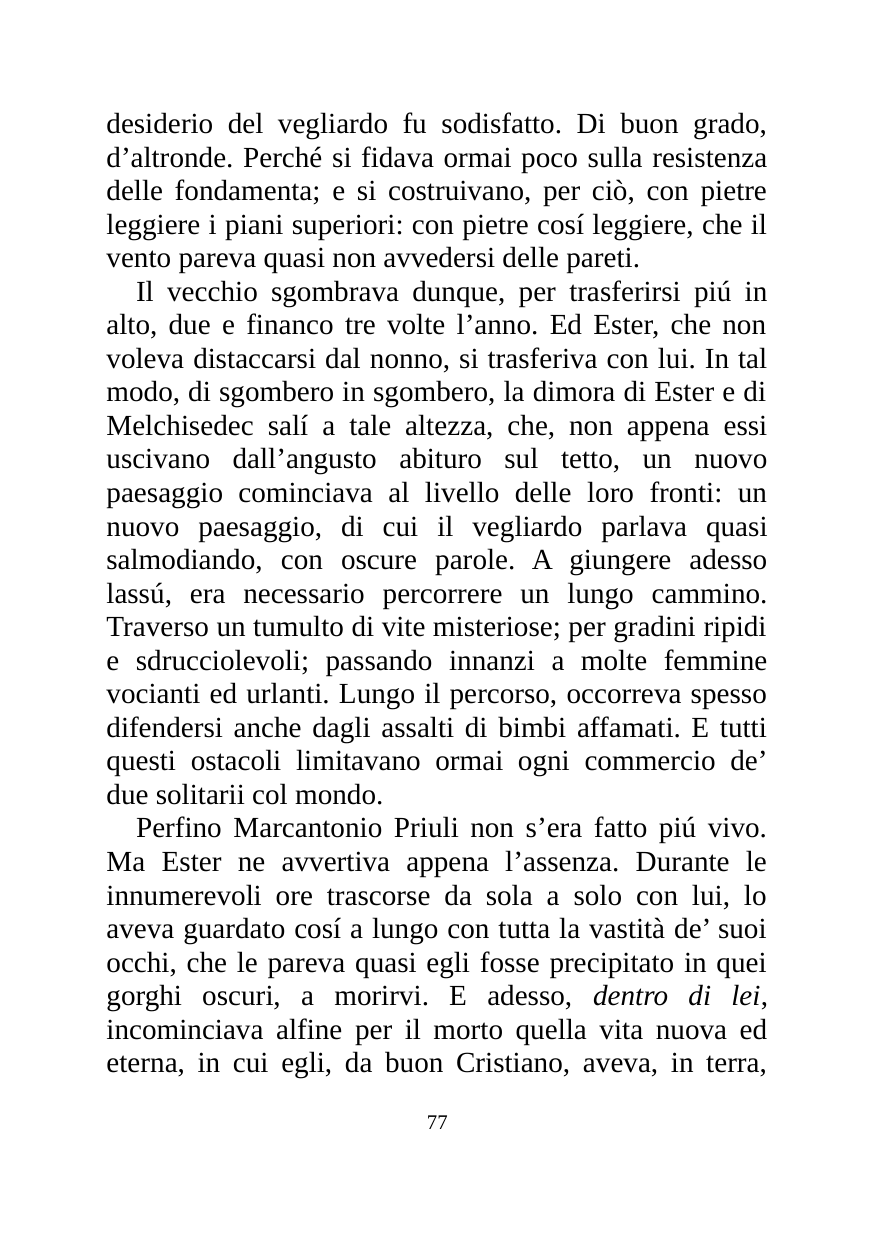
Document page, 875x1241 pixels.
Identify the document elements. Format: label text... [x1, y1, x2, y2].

text Il vecchio sgombrava dunque, per trasferirsi piú in alto, due e financo tre volte l’anno. Ed Ester, che non voleva distaccarsi dal nonno, si trasferiva con lui. In tal modo, di sgombero in sgombero, la dimora di Ester e di Melchisedec salí a tale altezza, che, non appena essi uscivano dall’angusto abituro sul tetto, un nuovo paesaggio cominciava al livello delle loro fronti: un nuovo paesaggio, di cui il vegliardo parlava quasi salmodiando, con oscure parole. A giungere adesso lassú, era necessario percorrere un lungo cammino. Traverso un tumulto di vite misteriose; per gradini ripidi e sdrucciolevoli; passando innanzi a molte femmine vocianti ed urlanti. Lungo il percorso, occorreva spesso difendersi anche dagli assalti di bimbi affamati. E tutti questi ostacoli limitavano ormai ogni commercio de’ due solitarii col mondo. [106, 274, 768, 811]
text desiderio del vegliardo fu sodisfatto. Di buon grado, d’altronde. Perché si fidava ormai poco sulla resistenza delle fondamenta; e si costruivano, per ciò, con pietre leggiere i piani superiori: con pietre cosí leggiere, che il vento pareva quasi non avvedersi delle pareti. [106, 106, 768, 274]
text Perfino Marcantonio Priuli non s’era fatto piú vivo. Ma Ester ne avvertiva appena l’assenza. Durante le innumerevoli ore trascorse da sola a solo con lui, lo aveva guardato cosí a lungo con tutta la vastità de’ suoi occhi, che le pareva quasi egli fosse precipitato in quei gorghi oscuri, a morirvi. E adesso, dentro di lei, incominciava alfine per il morto quella vita nuova ed eterna, in cui egli, da buon Cristiano, aveva, in terra, [106, 811, 768, 1079]
